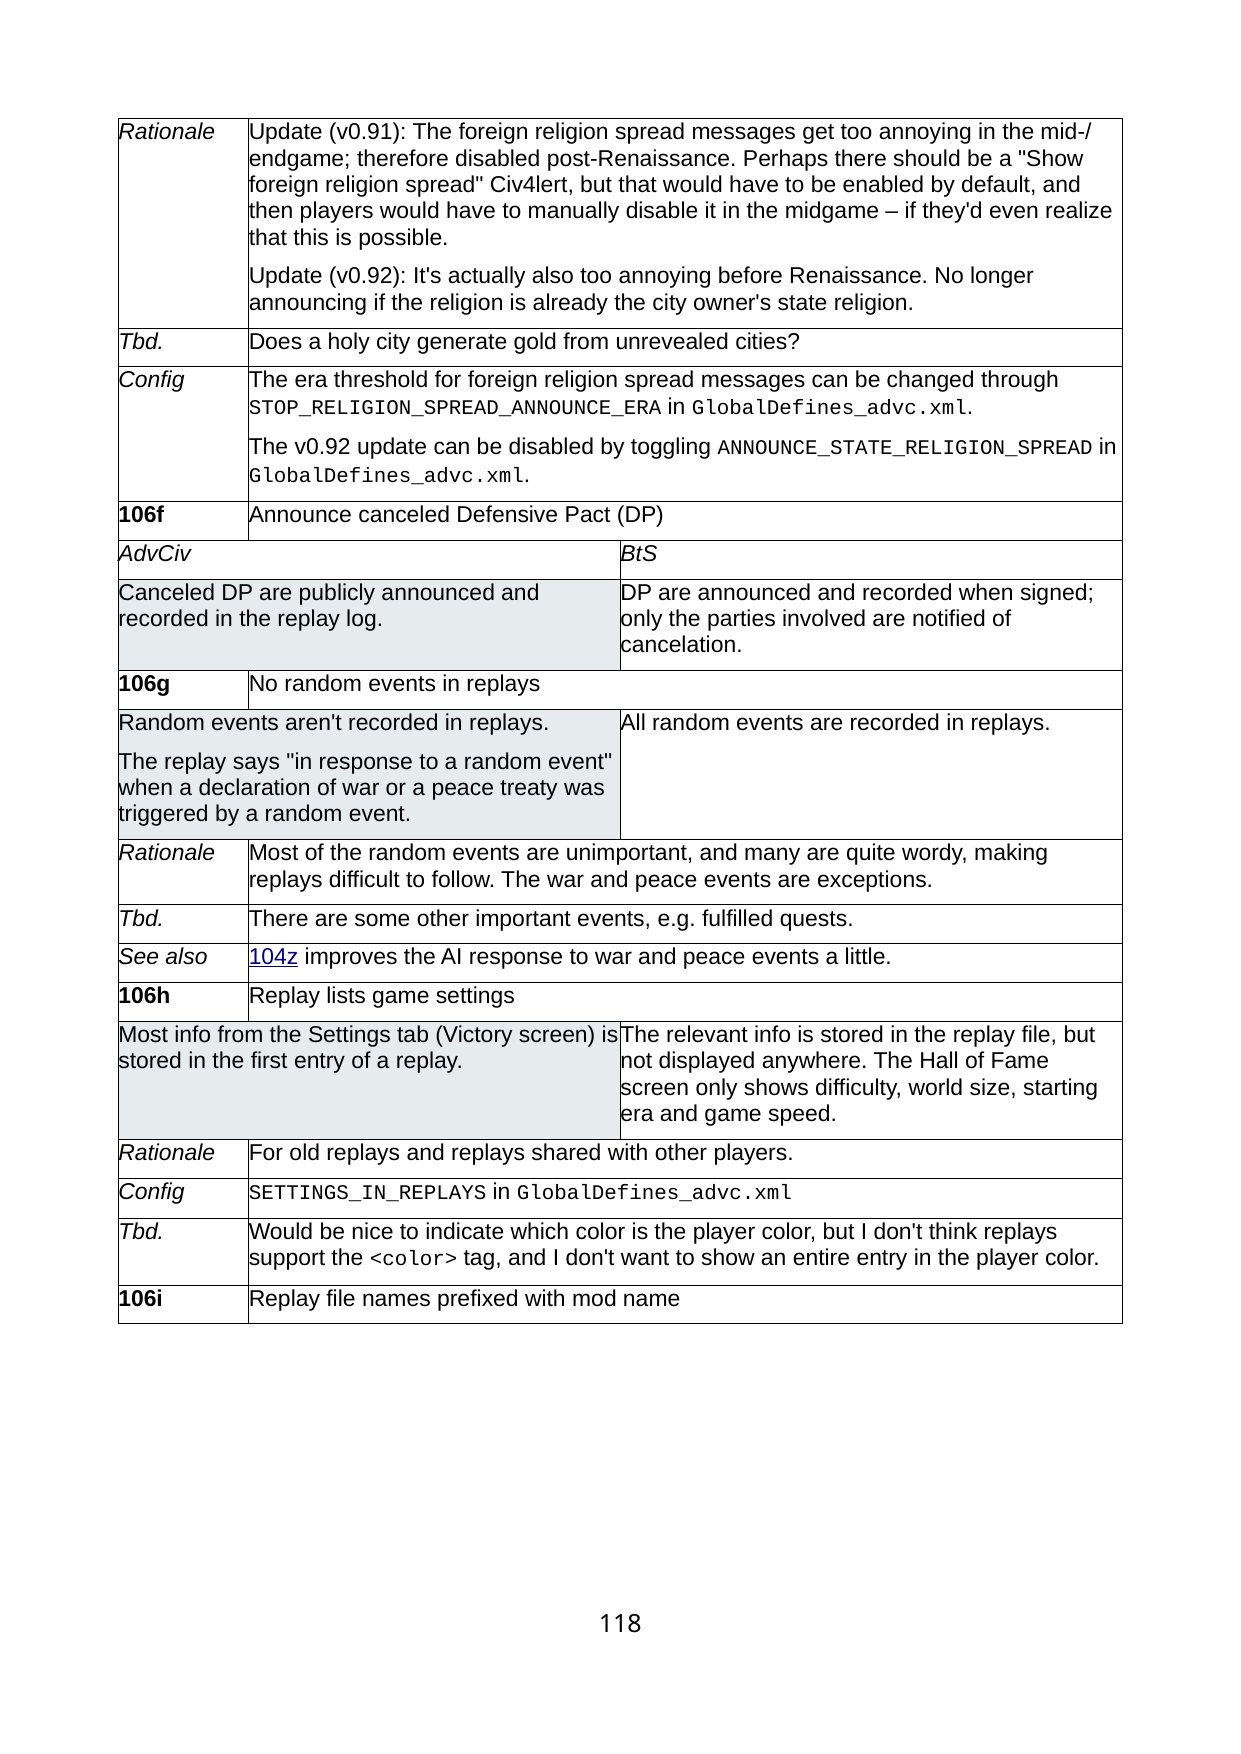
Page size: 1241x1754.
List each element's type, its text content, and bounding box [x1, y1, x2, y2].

table_cell 106g [119, 671, 248, 709]
table_cell Tbd. [119, 329, 248, 366]
table_cell Replay lists game settings [249, 983, 1122, 1021]
table_cell Config [119, 1179, 248, 1218]
table_cell Most info from the Settings tab (Victory screen) is stored in the first entry of a replay. [119, 1022, 620, 1139]
table_cell For old replays and replays shared with other players. [249, 1140, 1122, 1178]
table_cell Announce canceled Defensive Pact (DP) [249, 502, 1122, 539]
table_cell Update (v0.91): The foreign religion spread messages get too annoying in the mid-/ endgame; therefore disabled post-Renaissance. Perhaps there should be a "Show foreign religion spread" Civ4lert, but that would have to be enabled by default, and then players would have to manually disable it in the midgame – if they'd even realize that this is possible. Update (v0.92): It's actually also too annoying before Renaissance. No longer announcing if the religion is already the city owner's state religion. [249, 119, 1122, 327]
table_cell Tbd. [119, 1219, 248, 1284]
table_cell Rationale [119, 1140, 248, 1178]
table_cell 106i [119, 1286, 248, 1323]
table_cell Config [119, 367, 248, 501]
table_cell The relevant info is stored in the replay file, but not displayed anywhere. The Hall of Fame screen only shows difficulty, world size, starting era and game speed. [621, 1022, 1122, 1139]
table_cell BtS [621, 541, 1122, 578]
table_cell Rationale [119, 119, 248, 327]
table_cell 104z improves the AI response to war and peace events a little. [249, 944, 1122, 982]
table_cell Would be nice to indicate which color is the player color, but I don't think replays support the <color> tag, and I don't want to show an entire entry in the player color. [249, 1219, 1122, 1284]
table_cell Rationale [119, 840, 248, 904]
table_cell Canceled DP are publicly announced and recorded in the replay log. [119, 580, 620, 670]
table_cell DP are announced and recorded when signed; only the parties involved are notified of cancelation. [621, 580, 1122, 670]
table_cell 106h [119, 983, 248, 1021]
table_cell 106f [119, 502, 248, 539]
table_cell See also [119, 944, 248, 982]
table_cell Tbd. [119, 905, 248, 943]
table_cell There are some other important events, e.g. fulfilled quests. [249, 905, 1122, 943]
table_cell Random events aren't recorded in replays. The replay says "in response to a random event" when a declaration of war or a peace treaty was triggered by a random event. [119, 710, 620, 839]
table_cell The era threshold for foreign religion spread messages can be changed through STOP_RELIGION_SPREAD_ANNOUNCE_ERA in GlobalDefines_advc.xml. The v0.92 update can be disabled by toggling ANNOUNCE_STATE_RELIGION_SPREAD in GlobalDefines_advc.xml. [249, 367, 1122, 501]
table_cell All random events are recorded in replays. [621, 710, 1122, 839]
table_cell Replay file names prefixed with mod name [249, 1286, 1122, 1323]
table_cell AdvCiv [119, 541, 620, 578]
table_cell Does a holy city generate gold from unrevealed cities? [249, 329, 1122, 366]
table_cell SETTINGS_IN_REPLAYS in GlobalDefines_advc.xml [249, 1179, 1122, 1218]
table_cell No random events in replays [249, 671, 1122, 709]
table_cell Most of the random events are unimportant, and many are quite wordy, making replays difficult to follow. The war and peace events are exceptions. [249, 840, 1122, 904]
